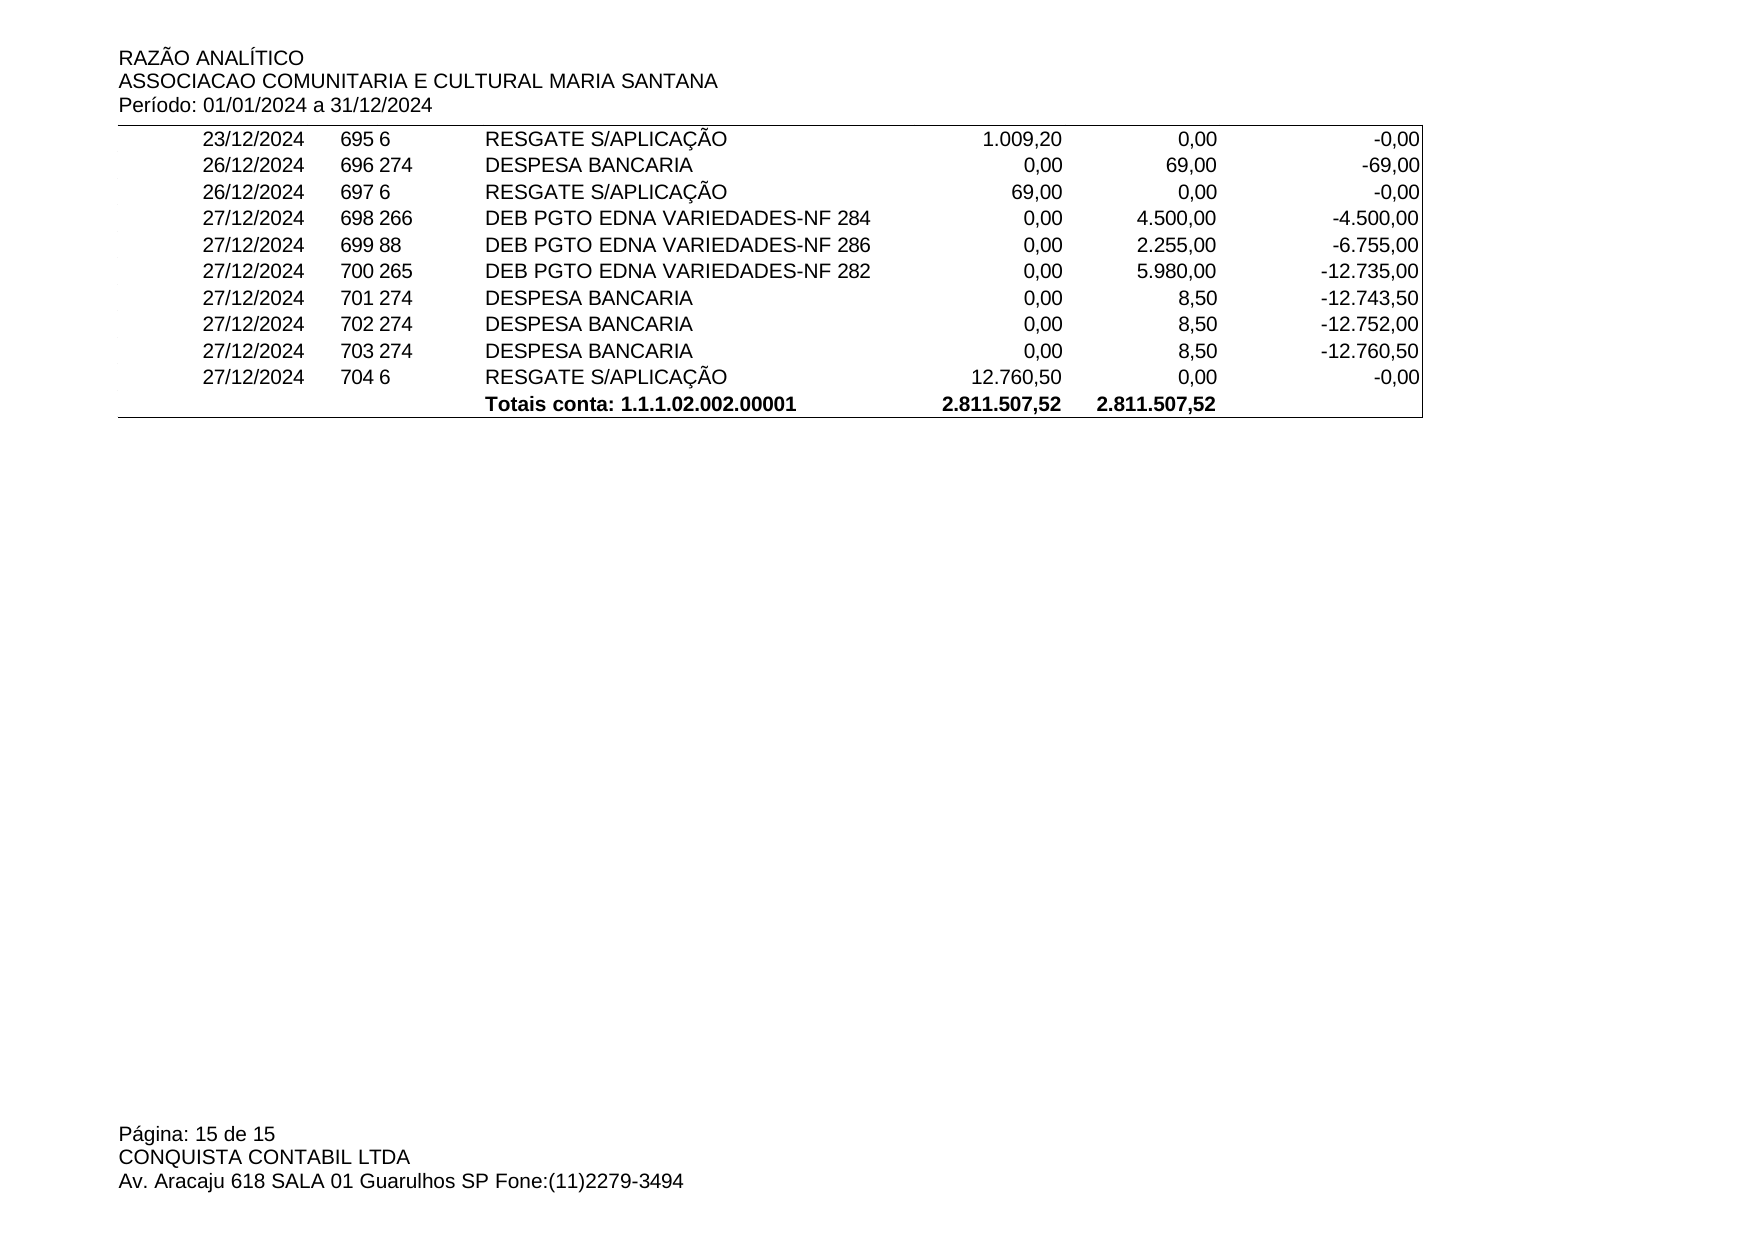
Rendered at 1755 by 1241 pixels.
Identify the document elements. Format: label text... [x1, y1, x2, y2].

text 2.811.507,52 [942, 392, 1065, 416]
text 266 [379, 206, 483, 230]
text 0,00 [914, 259, 1063, 283]
text 701 [340, 286, 377, 309]
text 0,00 [1065, 365, 1217, 389]
text 274 [379, 286, 483, 309]
text 697 [340, 180, 377, 204]
text CONQUISTA CONTABIL LTDA [118, 1146, 686, 1169]
text 27/12/2024 [202, 286, 308, 309]
text 0,00 [914, 233, 1063, 257]
text -0,00 [1219, 365, 1420, 389]
text 27/12/2024 [202, 312, 308, 336]
text 27/12/2024 [202, 259, 308, 283]
text Av. Aracaju 618 SALA 01 Guarulhos SP Fone:(11)2279-3494 [118, 1169, 686, 1193]
text 6 [379, 180, 483, 204]
text Totais conta: 1.1.1.02.002.00001 [485, 392, 914, 416]
text 0,00 [914, 153, 1063, 177]
text 12.760,50 [971, 365, 1065, 389]
text 274 [379, 339, 483, 363]
text Período: 01/01/2024 a 31/12/2024 [118, 93, 721, 117]
text 88 [379, 233, 483, 257]
text -12.735,00 [1321, 259, 1422, 283]
text 6 [379, 127, 483, 151]
text 26/12/2024 [202, 180, 308, 204]
text 69,00 [1166, 153, 1219, 177]
text RESGATE S/APLICAÇÃO [485, 127, 914, 151]
text 69,00 [1011, 180, 1065, 204]
text 0,00 [1065, 127, 1217, 151]
text RESGATE S/APLICAÇÃO [485, 365, 914, 389]
text -69,00 [1219, 153, 1420, 177]
text 5.980,00 [1137, 259, 1219, 283]
text -6.755,00 [1332, 233, 1422, 257]
text 0,00 [914, 339, 1063, 363]
text 274 [379, 312, 483, 336]
text 0,00 [914, 312, 1063, 336]
text 703 [340, 339, 377, 363]
text 8,50 [1065, 286, 1218, 309]
text 702 [340, 312, 377, 336]
text 0,00 [914, 286, 1063, 309]
text 2.811.507,52 [1096, 392, 1219, 416]
text DESPESA BANCARIA [485, 312, 914, 336]
text DESPESA BANCARIA [485, 339, 914, 363]
text -12.760,50 [1321, 339, 1422, 363]
text RESGATE S/APLICAÇÃO [485, 180, 914, 204]
text 26/12/2024 [202, 153, 308, 177]
text 27/12/2024 [202, 365, 308, 389]
text DEB PGTO EDNA VARIEDADES-NF 286 [485, 233, 914, 257]
text Página: 15 de 15 [118, 1122, 686, 1146]
text -4.500,00 [1332, 206, 1422, 230]
text DEB PGTO EDNA VARIEDADES-NF 284 [485, 206, 914, 230]
text 700 [340, 259, 377, 283]
text 27/12/2024 [202, 339, 308, 363]
text 0,00 [1065, 180, 1217, 204]
text DEB PGTO EDNA VARIEDADES-NF 282 [485, 259, 914, 283]
text -12.752,00 [1321, 312, 1422, 336]
text 696 [340, 153, 377, 177]
text 23/12/2024 [202, 127, 308, 151]
text 695 [340, 127, 377, 151]
text 27/12/2024 [202, 206, 308, 230]
text 0,00 [914, 206, 1063, 230]
text -0,00 [1219, 180, 1420, 204]
text 1.009,20 [982, 127, 1065, 151]
text RAZÃO ANALÍTICO [118, 47, 721, 70]
text 265 [379, 259, 483, 283]
text 27/12/2024 [202, 233, 308, 257]
text DESPESA BANCARIA [485, 286, 914, 309]
text 274 [379, 153, 483, 177]
text DESPESA BANCARIA [485, 153, 914, 177]
text 4.500,00 [1137, 206, 1219, 230]
text ASSOCIACAO COMUNITARIA E CULTURAL MARIA SANTANA [118, 70, 721, 93]
text 8,50 [1065, 339, 1218, 363]
text 699 [340, 233, 377, 257]
text 2.255,00 [1137, 233, 1219, 257]
text -12.743,50 [1321, 286, 1422, 309]
text 8,50 [1065, 312, 1218, 336]
text 704 [340, 365, 377, 389]
text 6 [379, 365, 483, 389]
text -0,00 [1219, 127, 1420, 151]
text 698 [340, 206, 377, 230]
